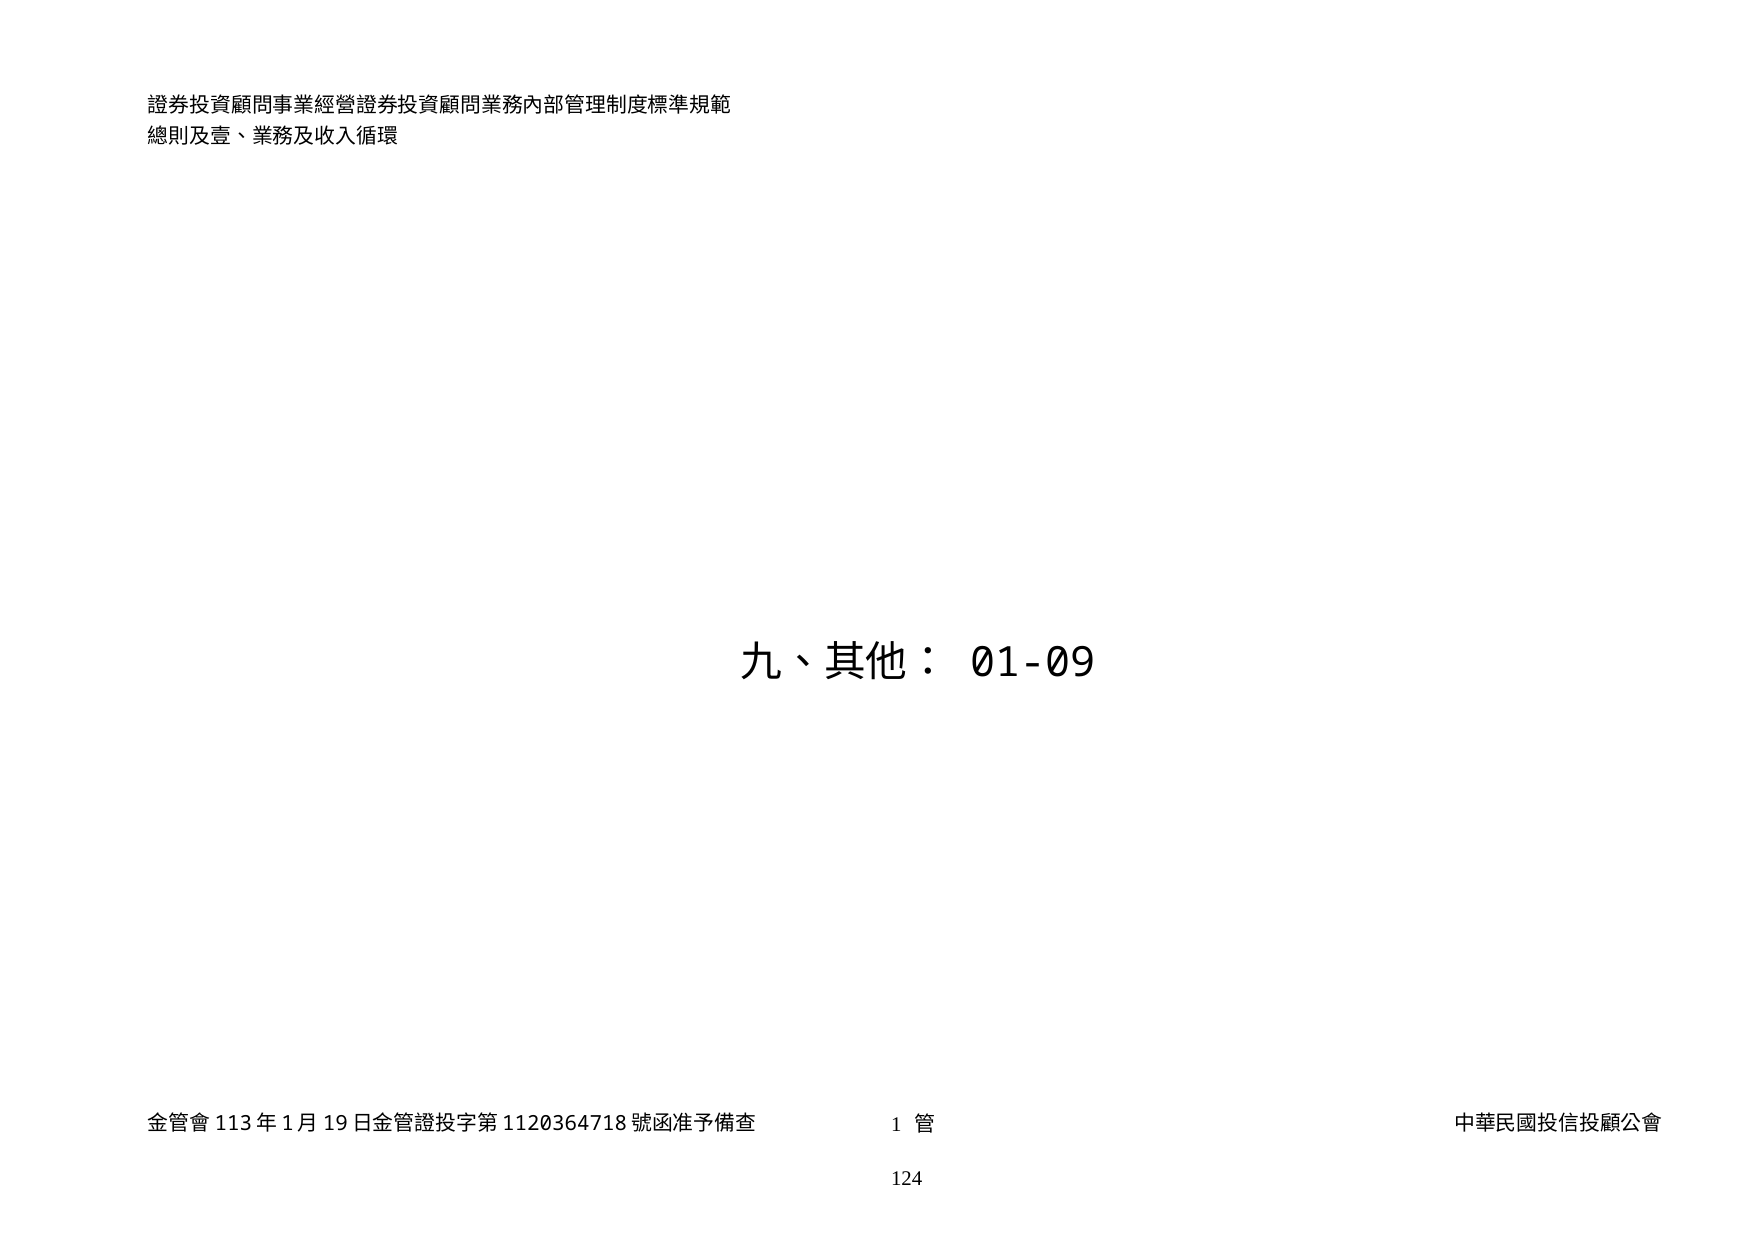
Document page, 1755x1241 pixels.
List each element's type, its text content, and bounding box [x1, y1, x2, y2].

subtitle 九、其他： 01-09 [148, 617, 1687, 679]
